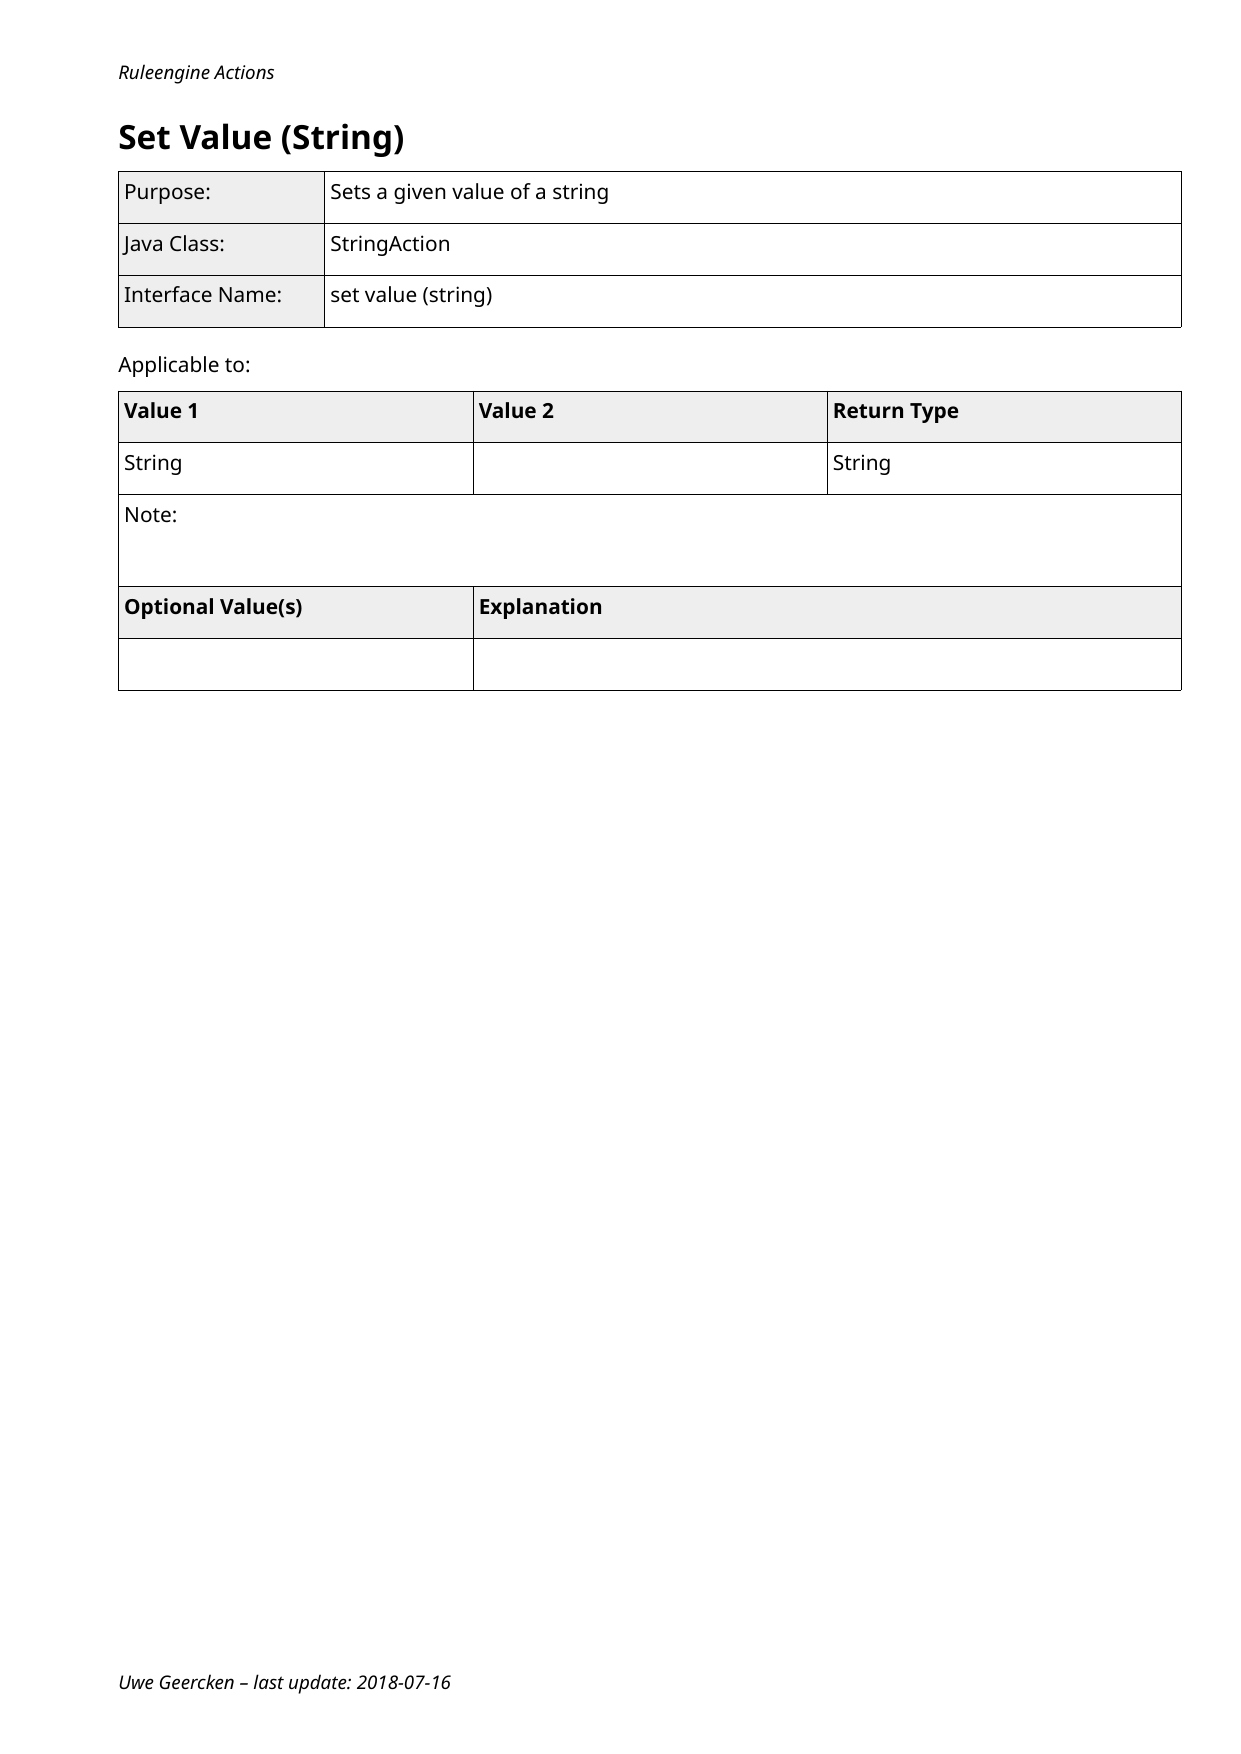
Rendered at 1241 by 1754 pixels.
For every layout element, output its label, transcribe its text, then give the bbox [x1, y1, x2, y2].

table_cell [474, 639, 1181, 689]
table_cell StringAction [325, 224, 1181, 275]
table_cell [119, 639, 473, 689]
table_cell String [828, 443, 1181, 494]
text Applicable to: [118, 350, 1181, 379]
table_cell Java Class: [119, 224, 324, 275]
table_cell Optional Value(s) [119, 587, 473, 638]
table_header Purpose: [119, 172, 324, 223]
table_cell String [119, 443, 473, 494]
table_cell set value (string) [325, 276, 1181, 327]
table_header Value 1 [119, 392, 473, 442]
table_header Value 2 [474, 392, 827, 442]
table_header Sets a given value of a string [325, 172, 1181, 223]
table_cell Note: [119, 495, 1181, 586]
table_cell Explanation [474, 587, 1181, 638]
table_cell Interface Name: [119, 276, 324, 327]
table_cell [474, 443, 827, 494]
table_header Return Type [828, 392, 1181, 442]
text Set Value (String) [118, 114, 1181, 159]
